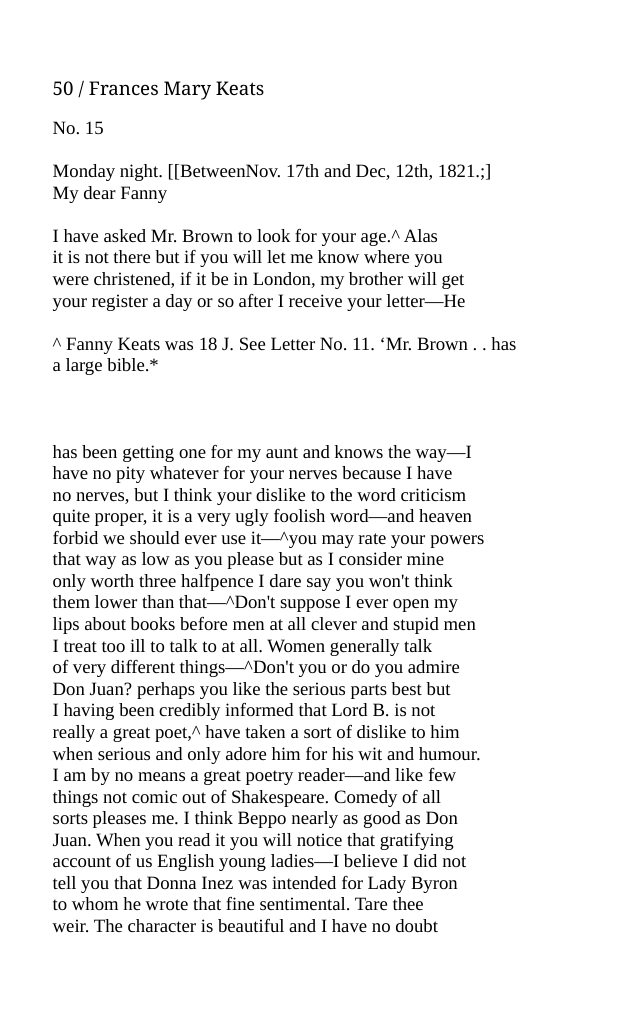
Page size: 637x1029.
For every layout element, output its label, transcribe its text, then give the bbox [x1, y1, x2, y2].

text lips about books before men at all clever and stupid men [52, 613, 538, 634]
text tell you that Donna Inez was intended for Lady Byron [52, 872, 538, 893]
text it is not there but if you will let me know where you [52, 246, 538, 268]
text Juan. When you read it you will notice that gratifying [52, 829, 538, 850]
text them lower than that—^Don't suppose I ever open my [52, 591, 538, 613]
text that way as low as you please but as I consider mine [52, 548, 538, 570]
text only worth three halfpence I dare say you won't think [52, 570, 538, 591]
text of very different things—^Don't you or do you admire [52, 656, 538, 678]
text no nerves, but I think your dislike to the word criticism [52, 484, 538, 505]
text quite proper, it is a very ugly foolish word—and heaven [52, 505, 538, 527]
text really a great poet,^ have taken a sort of dislike to him [52, 721, 538, 742]
text have no pity whatever for your nerves because I have [52, 462, 538, 484]
text were christened, if it be in London, my brother will get [52, 268, 538, 289]
text forbid we should ever use it—^you may rate your powers [52, 527, 538, 548]
text I have asked Mr. Brown to look for your age.^ Alas [52, 225, 538, 246]
text weir. The character is beautiful and I have no doubt [52, 915, 538, 936]
text No. 15 [52, 117, 538, 139]
text I am by no means a great poetry reader—and like few [52, 764, 538, 786]
text Monday night. [[BetweenNov. 17th and Dec, 12th, 1821.;] [52, 160, 538, 182]
text ^ Fanny Keats was 18 J. See Letter No. 11. ‘Mr. Brown . . has [52, 333, 538, 354]
text sorts pleases me. I think Beppo nearly as good as Don [52, 807, 538, 829]
text I having been credibly informed that Lord B. is not [52, 699, 538, 721]
text to whom he wrote that fine sentimental. Tare thee [52, 893, 538, 915]
text My dear Fanny [52, 182, 538, 203]
text your register a day or so after I receive your letter—He [52, 289, 538, 311]
text when serious and only adore him for his wit and humour. [52, 742, 538, 764]
text Don Juan? perhaps you like the serious parts best but [52, 678, 538, 699]
text account of us English young ladies—I believe I did not [52, 850, 538, 872]
text things not comic out of Shakespeare. Comedy of all [52, 786, 538, 807]
text has been getting one for my aunt and knows the way—I [52, 441, 538, 462]
text a large bible.* [52, 354, 538, 376]
text I treat too ill to talk to at all. Women generally talk [52, 634, 538, 656]
